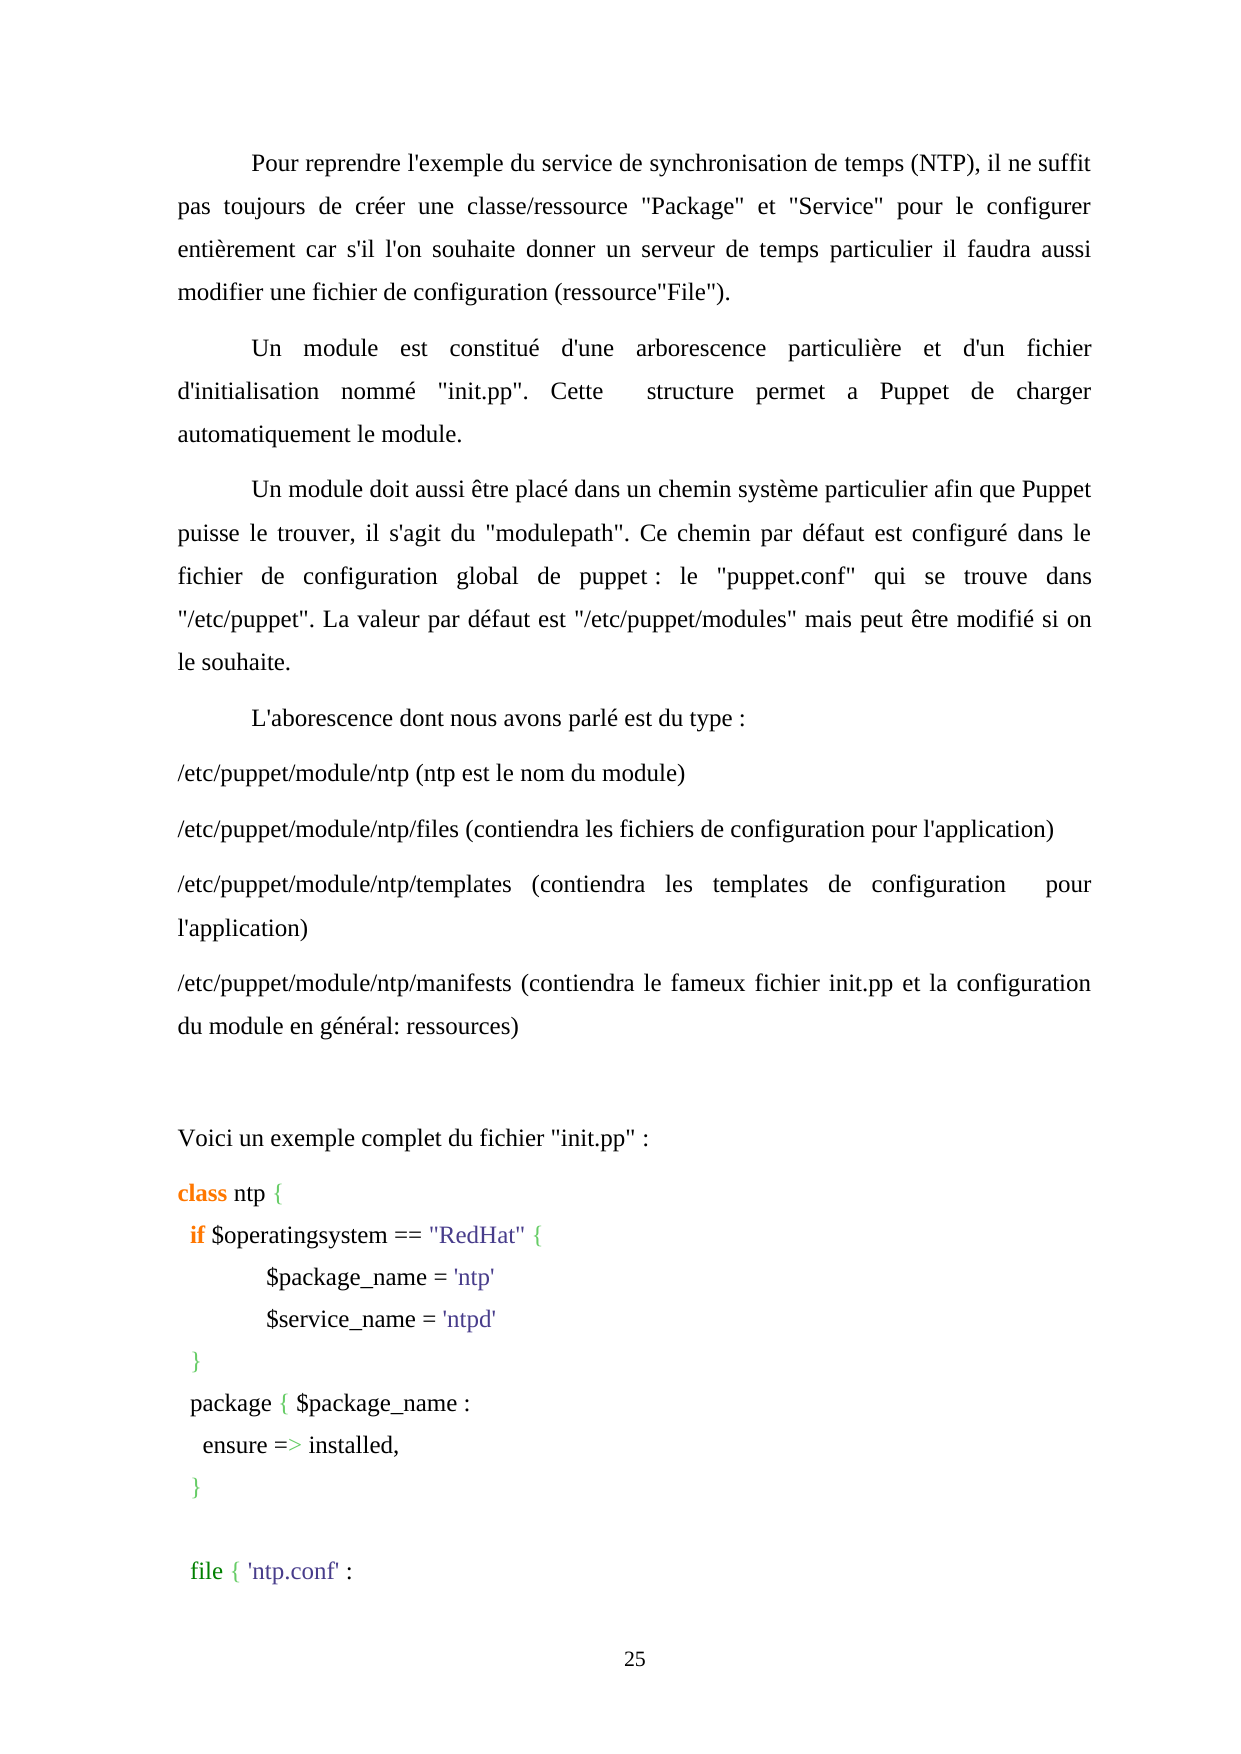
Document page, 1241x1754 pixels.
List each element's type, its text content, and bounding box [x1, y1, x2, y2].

text Pour reprendre l'exemple du service de synchronisation de temps (NTP), il ne suffit pas toujours de créer une classe/ressource "Package" et "Service" pour le configurer entièrement car s'il l'on souhaite donner un serveur de temps particulier il faudra aussi modifier une fichier de configuration (ressource"File"). [177, 148, 1092, 306]
text } [177, 1346, 1092, 1376]
text file { 'ntp.conf' : [177, 1556, 1092, 1586]
text $service_name = 'ntpd' [177, 1304, 1092, 1334]
text /etc/puppet/module/ntp/files (contiendra les fichiers de configuration pour l'application) [177, 814, 1092, 843]
text Un module est constitué d'une arborescence particulière et d'un fichier d'initialisation nommé "init.pp". Cette structure permet a Puppet de charger automatiquement le module. [177, 333, 1092, 448]
text Un module doit aussi être placé dans un chemin système particulier afin que Puppet puisse le trouver, il s'agit du "modulepath". Ce chemin par défaut est configuré dans le fichier de configuration global de puppet : le "puppet.conf" qui se trouve dans "/etc/puppet". La valeur par défaut est "/etc/puppet/modules" mais peut être modifié si on le souhaite. [177, 474, 1092, 676]
text ensure => installed, [177, 1430, 1092, 1460]
text /etc/puppet/module/ntp/manifests (contiendra le fameux fichier init.pp et la configuration du module en général: ressources) [177, 968, 1092, 1040]
text class ntp { [177, 1178, 1092, 1208]
text L'aborescence dont nous avons parlé est du type : [177, 703, 1092, 731]
text package { $package_name : [177, 1388, 1092, 1418]
text if $operatingsystem == "RedHat" { [177, 1220, 1092, 1250]
text /etc/puppet/module/ntp (ntp est le nom du module) [177, 758, 1092, 787]
text $package_name = 'ntp' [177, 1262, 1092, 1292]
text } [177, 1472, 1092, 1502]
text Voici un exemple complet du fichier "init.pp" : [177, 1123, 1092, 1151]
text /etc/puppet/module/ntp/templates (contiendra les templates de configuration pour l'application) [177, 869, 1092, 941]
